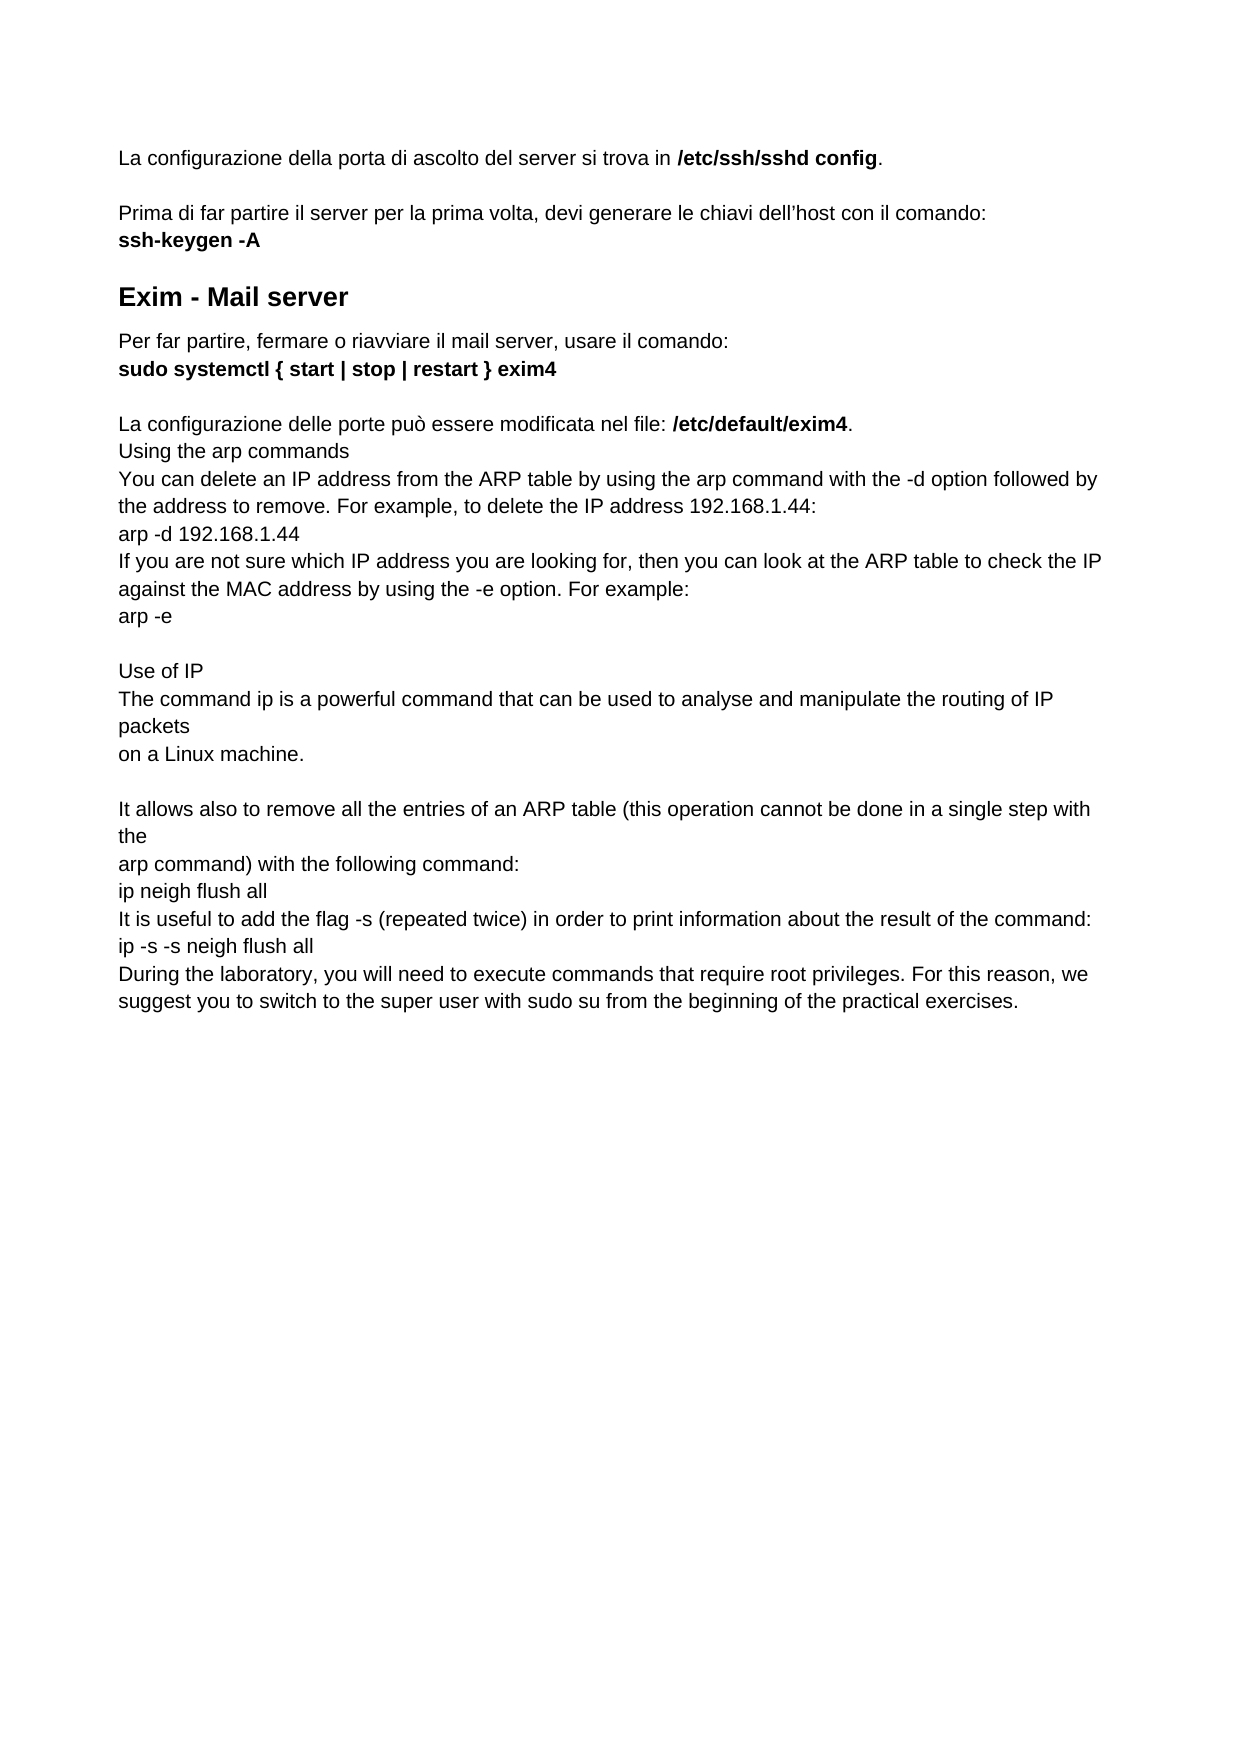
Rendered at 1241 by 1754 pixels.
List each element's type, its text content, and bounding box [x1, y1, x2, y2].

text It allows also to remove all the entries of an ARP table (this operation cannot be done in a single step with the [118, 797, 1122, 848]
text arp command) with the following command: [118, 852, 1122, 876]
text sudo systemctl { start | stop | restart } exim4 [118, 357, 1122, 381]
text ssh-keygen -A [118, 228, 1122, 252]
text the address to remove. For example, to delete the IP address 192.168.1.44: [118, 494, 1122, 518]
text During the laboratory, you will need to execute commands that require root privileges. For this reason, we [118, 962, 1122, 986]
text arp -d 192.168.1.44 [118, 522, 1122, 546]
text Prima di far partire il server per la prima volta, devi generare le chiavi dell’host con il comando: [118, 201, 1122, 224]
text against the MAC address by using the -e option. For example: [118, 577, 1122, 601]
text La configurazione delle porte può essere modificata nel file: /etc/default/exim4. [118, 412, 1122, 436]
text arp -e [118, 604, 1122, 628]
subtitle Exim - Mail server [118, 281, 1122, 312]
text It is useful to add the flag -s (repeated twice) in order to print information about the result of the command: [118, 907, 1122, 931]
text Per far partire, fermare o riavviare il mail server, usare il comando: [118, 329, 1122, 353]
text La configurazione della porta di ascolto del server si trova in /etc/ssh/sshd config. [118, 146, 1122, 169]
text on a Linux machine. [118, 742, 1122, 766]
text Use of IP [118, 659, 1122, 683]
text ip -s -s neigh flush all [118, 934, 1122, 958]
text ip neigh flush all [118, 879, 1122, 903]
text Using the arp commands [118, 439, 1122, 463]
text You can delete an IP address from the ARP table by using the arp command with the -d option followed by [118, 467, 1122, 491]
text If you are not sure which IP address you are looking for, then you can look at the ARP table to check the IP [118, 549, 1122, 573]
text The command ip is a powerful command that can be used to analyse and manipulate the routing of IP packets [118, 687, 1122, 738]
text suggest you to switch to the super user with sudo su from the beginning of the practical exercises. [118, 989, 1122, 1013]
